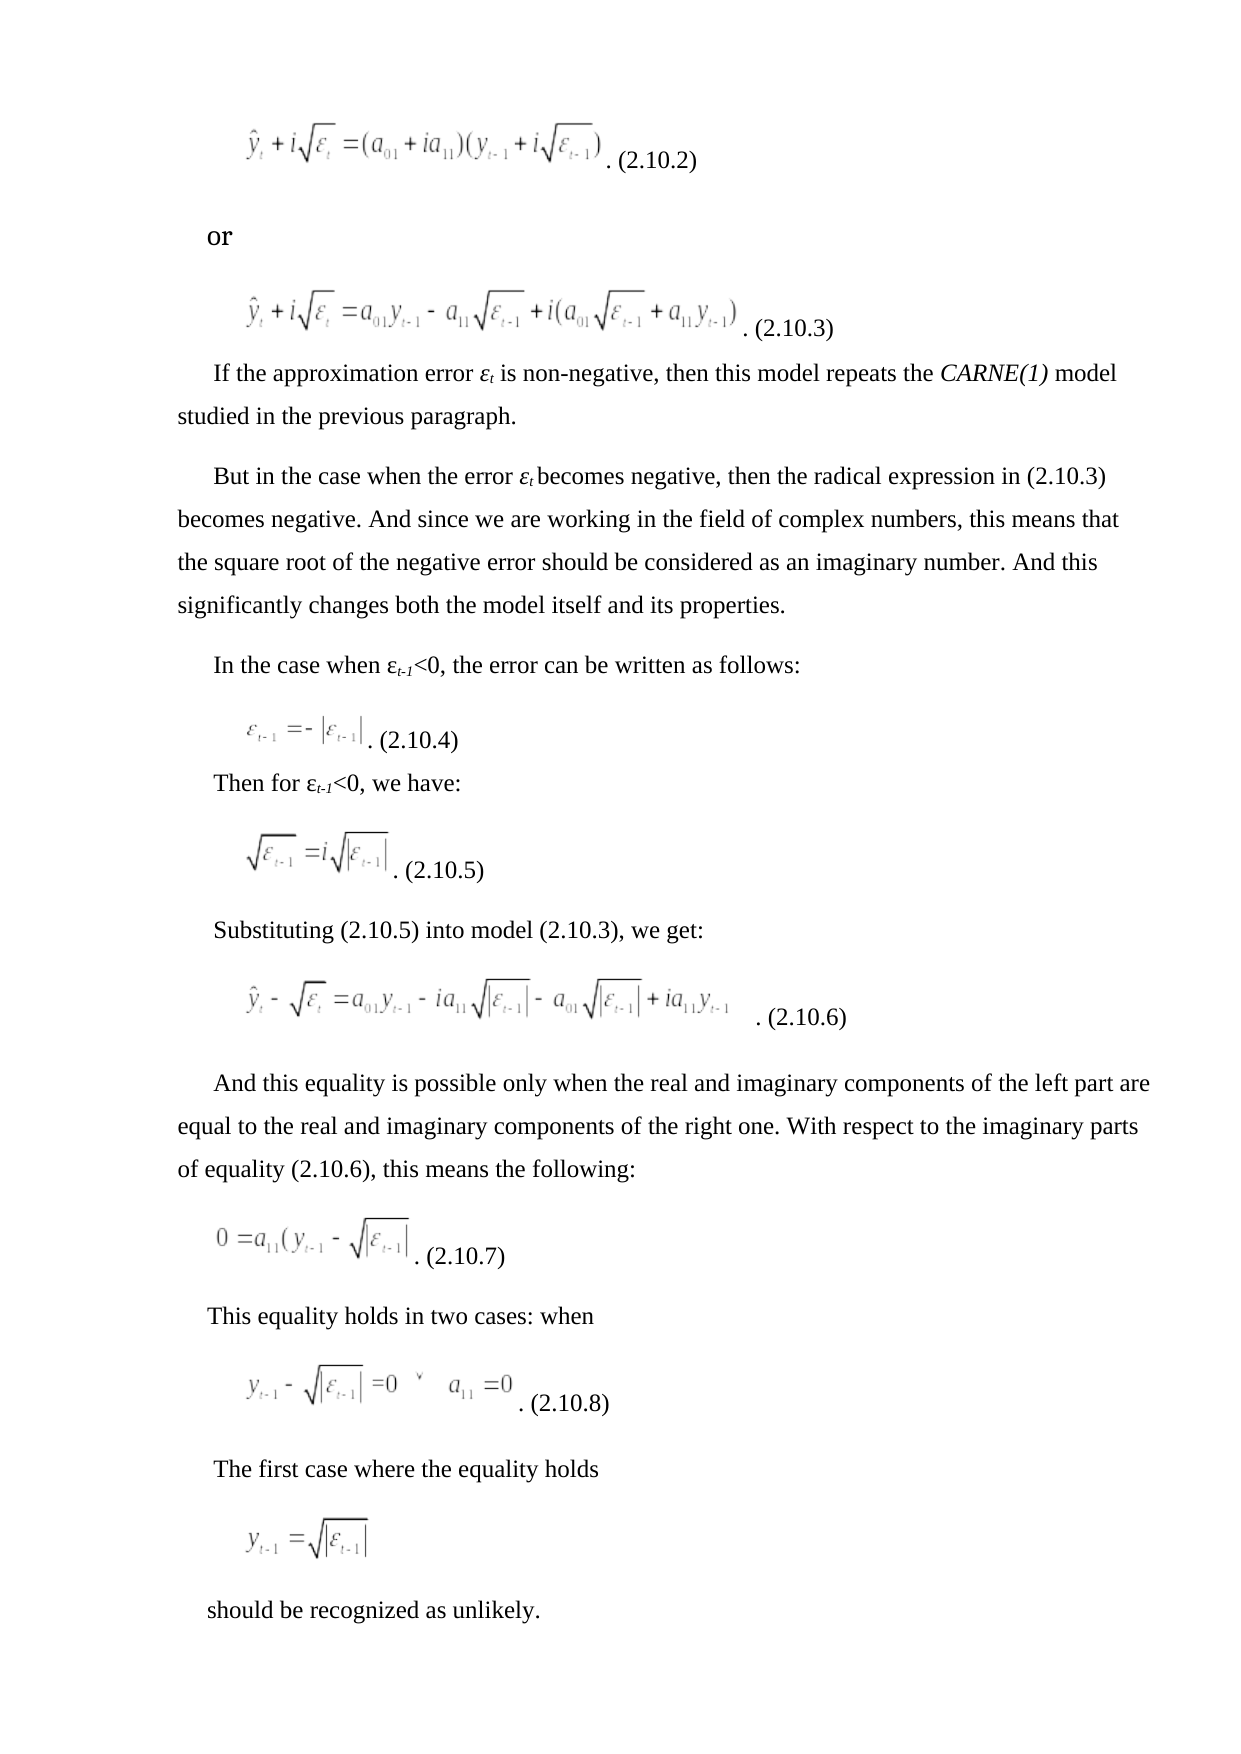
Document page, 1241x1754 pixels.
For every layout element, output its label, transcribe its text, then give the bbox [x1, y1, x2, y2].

text or [177, 219, 1152, 252]
text . (2.10.2) [177, 118, 1152, 185]
text In the case when εt-1<0, the error can be written as follows: [177, 650, 1152, 679]
text . (2.10.5) [177, 828, 1152, 884]
text . (2.10.3) [177, 286, 1152, 342]
text . (2.10.7) [177, 1214, 1152, 1270]
text If the approximation error εt is non-negative, then this model repeats the CARNE(1) model studied in the previous paragraph. [177, 358, 1152, 430]
text The first case where the equality holds [177, 1454, 1152, 1483]
text And this equality is possible only when the real and imaginary components of the left part are equal to the real and imaginary components of the right one. With respect to the imaginary parts of equality (2.10.6), this means the following: [177, 1068, 1152, 1183]
text should be recognized as unlikely. [177, 1595, 1152, 1624]
text . (2.10.4) [177, 710, 1152, 754]
text This equality holds in two cases: when [177, 1301, 1152, 1329]
text . (2.10.6) [177, 974, 1152, 1037]
text Then for εt-1<0, we have: [177, 768, 1152, 797]
text . (2.10.8) [177, 1361, 1152, 1423]
text But in the case when the error εt becomes negative, then the radical expression in (2.10.3) becomes negative. And since we are working in the field of complex numbers, this means that the square root of the negative error should be considered as an imaginary number. And this significantly changes both the model itself and its properties. [177, 461, 1152, 619]
text Substituting (2.10.5) into model (2.10.3), we get: [177, 915, 1152, 943]
